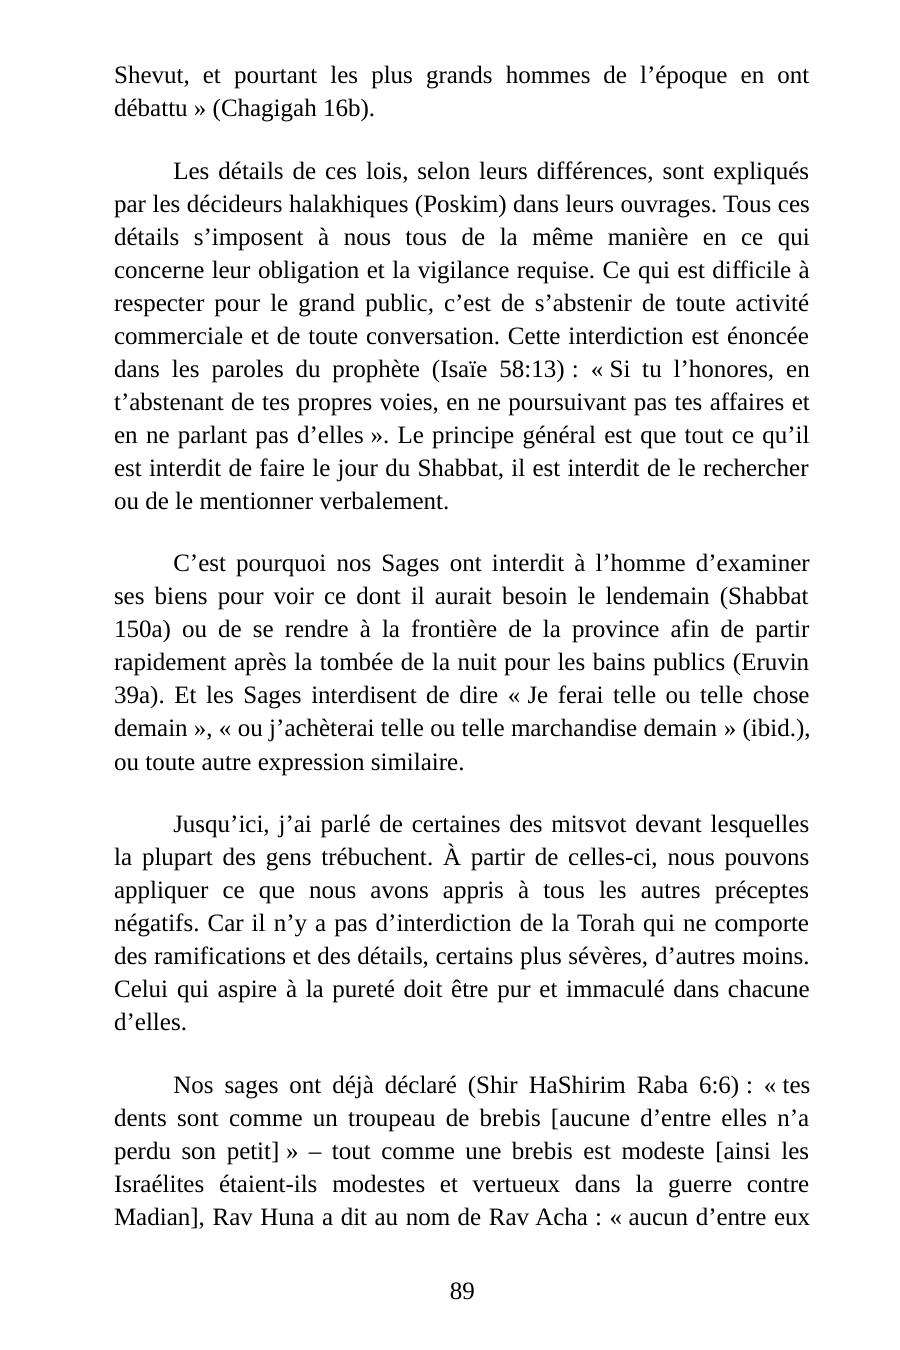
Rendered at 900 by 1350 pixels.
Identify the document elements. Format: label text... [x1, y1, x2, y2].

text C’est pourquoi nos Sages ont interdit à l’homme d’examiner ses biens pour voir ce dont il aurait besoin le lendemain (Shabbat 150a) ou de se rendre à la frontière de la province afin de partir rapidement après la tombée de la nuit pour les bains publics (Eruvin 39a). Et les Sages interdisent de dire « Je ferai telle ou telle chose demain », « ou j’achèterai telle ou telle marchandise demain » (ibid.), ou toute autre expression similaire. [114, 548, 810, 775]
text Nos sages ont déjà déclaré (Shir HaShirim Raba 6:6) : « tes dents sont comme un troupeau de brebis [aucune d’entre elles n’a perdu son petit] » – tout comme une brebis est modeste [ainsi les Israélites étaient-ils modestes et vertueux dans la guerre contre Madian], Rav Huna a dit au nom de Rav Acha : « aucun d’entre eux [114, 1070, 810, 1231]
text Jusqu’ici, j’ai parlé de certaines des mitsvot devant lesquelles la plupart des gens trébuchent. À partir de celles-ci, nous pouvons appliquer ce que nous avons appris à tous les autres préceptes négatifs. Car il n’y a pas d’interdiction de la Torah qui ne comporte des ramifications et des détails, certains plus sévères, d’autres moins. Celui qui aspire à la pureté doit être pur et immaculé dans chacune d’elles. [114, 809, 810, 1036]
text Shevut, et pourtant les plus grands hommes de l’époque en ont débattu » (Chagigah 16b). [114, 60, 810, 122]
text Les détails de ces lois, selon leurs différences, sont expliqués par les décideurs halakhiques (Poskim) dans leurs ouvrages. Tous ces détails s’imposent à nous tous de la même manière en ce qui concerne leur obligation et la vigilance requise. Ce qui est difficile à respecter pour le grand public, c’est de s’abstenir de toute activité commerciale et de toute conversation. Cette interdiction est énoncée dans les paroles du prophète (Isaïe 58:13) : « Si tu l’honores, en t’abstenant de tes propres voies, en ne poursuivant pas tes affaires et en ne parlant pas d’elles ». Le principe général est que tout ce qu’il est interdit de faire le jour du Shabbat, il est interdit de le rechercher ou de le mentionner verbalement. [114, 156, 810, 515]
